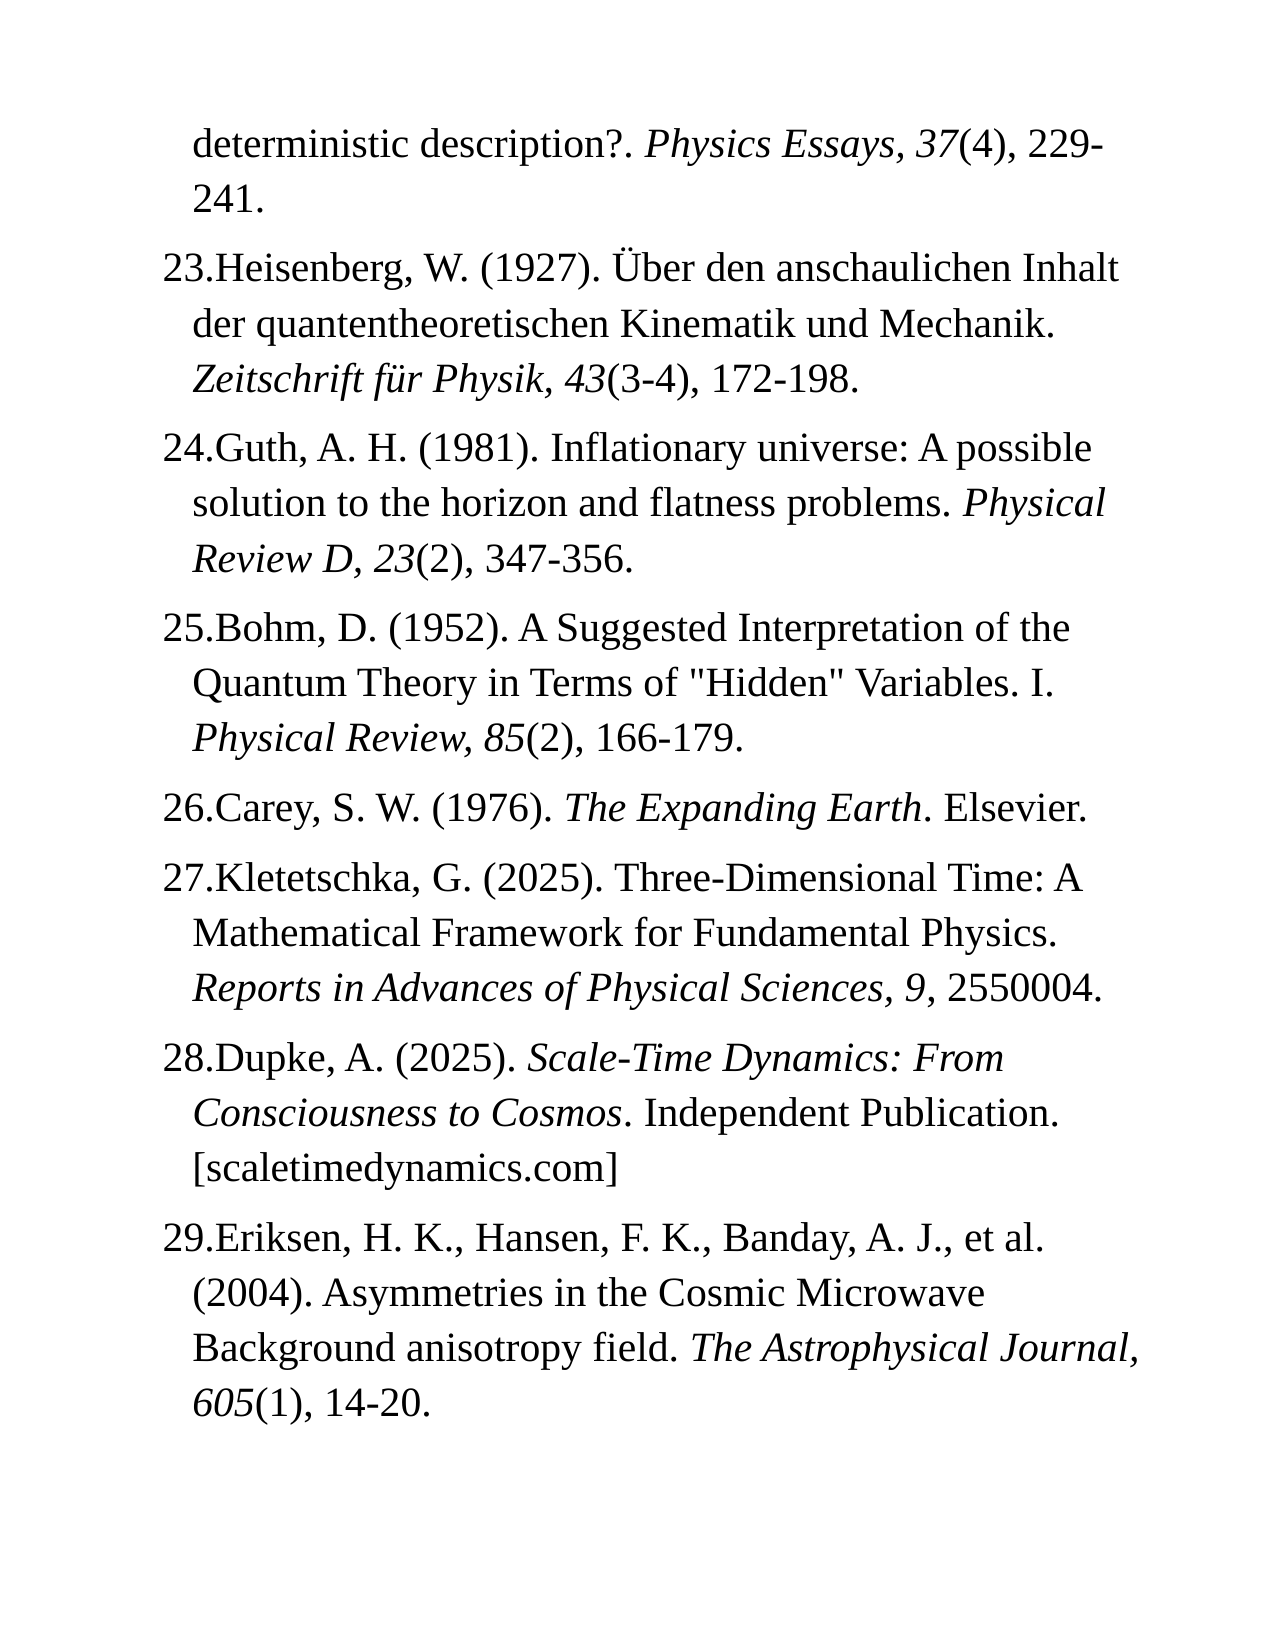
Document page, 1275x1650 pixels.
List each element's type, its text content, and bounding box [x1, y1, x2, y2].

list Bohm, D. (1952). A Suggested Interpretation of the Quantum Theory in Terms of "Hidden" Variables. I. Physical Review, 85(2), 166-179. [162, 603, 1157, 761]
list Dupke, A. (2025). Scale-Time Dynamics: From Consciousness to Cosmos. Independent Publication. [scaletimedynamics.com] [162, 1032, 1157, 1190]
list Heisenberg, W. (1927). Über den anschaulichen Inhalt der quantentheoretischen Kinematik und Mechanik. Zeitschrift für Physik, 43(3-4), 172-198. [162, 243, 1157, 401]
list Eriksen, H. K., Hansen, F. K., Banday, A. J., et al. (2004). Asymmetries in the Cosmic Microwave Background anisotropy field. The Astrophysical Journal, 605(1), 14-20. [162, 1212, 1157, 1425]
list deterministic description?. Physics Essays, 37(4), 229-241. [162, 118, 1157, 221]
list Guth, A. H. (1981). Inflationary universe: A possible solution to the horizon and flatness problems. Physical Review D, 23(2), 347-356. [162, 423, 1157, 581]
list Carey, S. W. (1976). The Expanding Earth. Elsevier. [162, 783, 1157, 831]
list Kletetschka, G. (2025). Three-Dimensional Time: A Mathematical Framework for Fundamental Physics. Reports in Advances of Physical Sciences, 9, 2550004. [162, 852, 1157, 1010]
